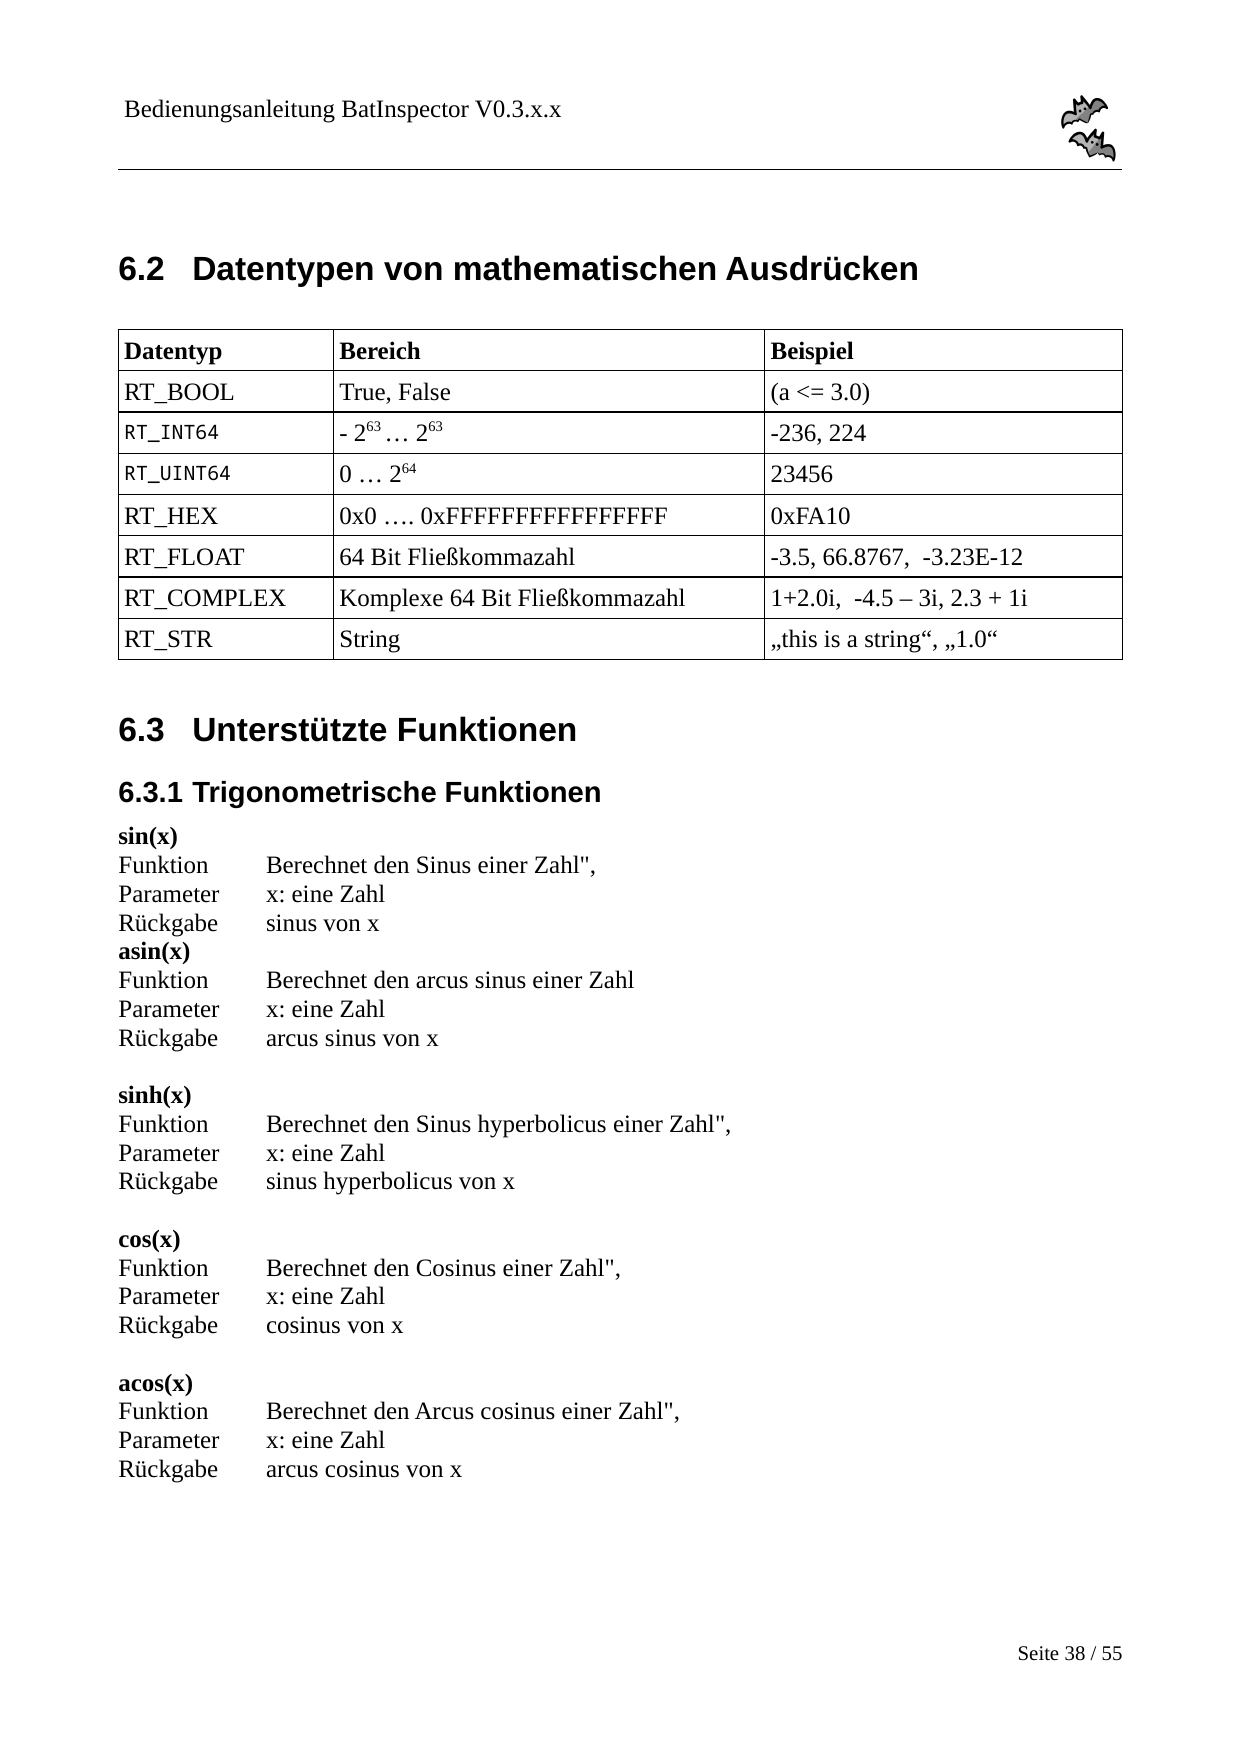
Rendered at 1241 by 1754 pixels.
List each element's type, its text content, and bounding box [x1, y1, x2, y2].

table_cell -3.5, 66.8767, -3.23E-12 [765, 536, 1122, 576]
text Parameter x: eine Zahl [118, 879, 1122, 908]
picture [1057, 95, 1120, 162]
text cos(x) [118, 1224, 1122, 1253]
table_cell RT_HEX [119, 495, 333, 535]
table_cell -236, 224 [765, 413, 1122, 453]
table_cell RT_FLOAT [119, 536, 333, 576]
text Rückgabe sinus von x [118, 908, 1122, 936]
table_cell RT_BOOL [119, 371, 333, 411]
text Rückgabe arcus cosinus von x [118, 1454, 1122, 1483]
table_cell String [334, 619, 764, 659]
text sinh(x) [118, 1080, 1122, 1109]
subtitle Trigonometrische Funktionen [118, 775, 1122, 809]
text Parameter x: eine Zahl [118, 1425, 1122, 1454]
table_cell - 263 … 263 [334, 413, 764, 453]
table_header Bereich [334, 330, 764, 370]
text Parameter x: eine Zahl [118, 1138, 1122, 1166]
table_cell RT_UINT64 [119, 454, 333, 494]
table_cell (a <= 3.0) [765, 371, 1122, 411]
table_cell RT_INT64 [119, 413, 333, 453]
text Funktion Berechnet den Sinus hyperbolicus einer Zahl", [118, 1109, 1122, 1138]
subtitle Datentypen von mathematischen Ausdrücken [118, 249, 1122, 288]
table_cell 64 Bit Fließkommazahl [334, 536, 764, 576]
text Funktion Berechnet den arcus sinus einer Zahl [118, 965, 1122, 994]
table_cell „this is a string“, „1.0“ [765, 619, 1122, 659]
table_header Beispiel [765, 330, 1122, 370]
text Parameter x: eine Zahl [118, 1281, 1122, 1310]
table_cell True, False [334, 371, 764, 411]
table_cell Komplexe 64 Bit Fließkommazahl [334, 578, 764, 618]
text Funktion Berechnet den Sinus einer Zahl", [118, 850, 1122, 879]
table_cell 23456 [765, 454, 1122, 494]
table_cell RT_STR [119, 619, 333, 659]
text acos(x) [118, 1368, 1122, 1396]
text asin(x) [118, 936, 1122, 965]
text Rückgabe arcus sinus von x [118, 1023, 1122, 1051]
text sin(x) [118, 821, 1122, 850]
table_header Datentyp [119, 330, 333, 370]
table_cell 0xFA10 [765, 495, 1122, 535]
table_cell RT_COMPLEX [119, 578, 333, 618]
table_cell 0x0 …. 0xFFFFFFFFFFFFFFFF [334, 495, 764, 535]
text Rückgabe sinus hyperbolicus von x [118, 1166, 1122, 1195]
text Funktion Berechnet den Arcus cosinus einer Zahl", [118, 1396, 1122, 1425]
text Funktion Berechnet den Cosinus einer Zahl", [118, 1253, 1122, 1281]
text Rückgabe cosinus von x [118, 1310, 1122, 1339]
subtitle Unterstützte Funktionen [118, 709, 1122, 748]
table_cell 0 … 264 [334, 454, 764, 494]
table_cell 1+2.0i, -4.5 – 3i, 2.3 + 1i [765, 578, 1122, 618]
text Parameter x: eine Zahl [118, 994, 1122, 1023]
